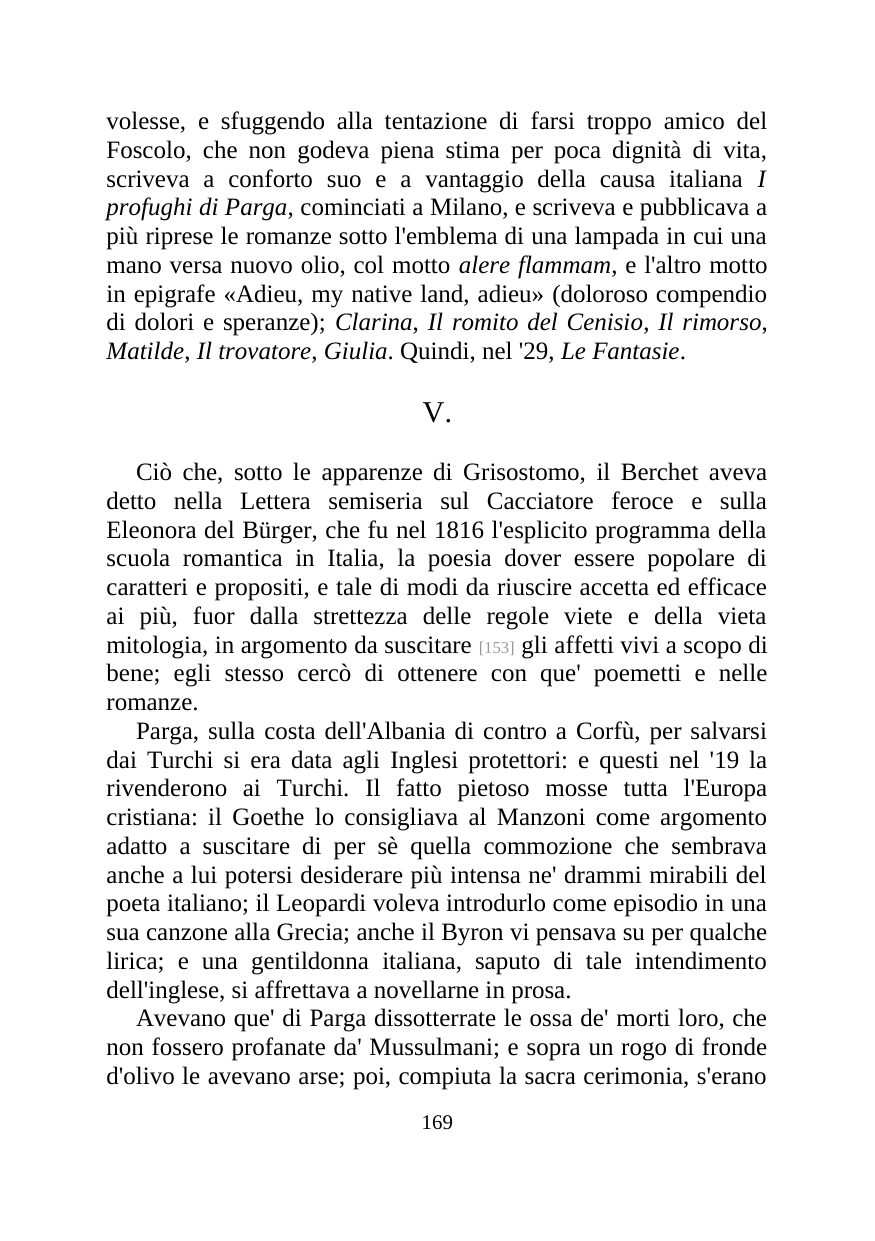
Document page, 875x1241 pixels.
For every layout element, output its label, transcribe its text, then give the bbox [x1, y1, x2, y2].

text Parga, sulla costa dell'Albania di contro a Corfù, per salvarsi dai Turchi si era data agli Inglesi protettori: e questi nel '19 la rivenderono ai Turchi. Il fatto pietoso mosse tutta l'Europa cristiana: il Goethe lo consigliava al Manzoni come argomento adatto a suscitare di per sè quella commozione che sembrava anche a lui potersi desiderare più intensa ne' drammi mirabili del poeta italiano; il Leopardi voleva introdurlo come episodio in una sua canzone alla Grecia; anche il Byron vi pensava su per qualche lirica; e una gentildonna italiana, saputo di tale intendimento dell'inglese, si affrettava a novellarne in prosa. [106, 716, 768, 1003]
text Avevano que' di Parga dissotterrate le ossa de' morti loro, che non fossero profanate da' Mussulmani; e sopra un rogo di fronde d'olivo le avevano arse; poi, compiuta la sacra cerimonia, s'erano [106, 1003, 768, 1090]
text volesse, e sfuggendo alla tentazione di farsi troppo amico del Foscolo, che non godeva piena stima per poca dignità di vita, scriveva a conforto suo e a vantaggio della causa italiana I profughi di Parga, cominciati a Milano, e scriveva e pubblicava a più riprese le romanze sotto l'emblema di una lampada in cui una mano versa nuovo olio, col motto alere flammam, e l'altro motto in epigrafe «Adieu, my native land, adieu» (doloroso compendio di dolori e speranze); Clarina, Il romito del Cenisio, Il rimorso, Matilde, Il trovatore, Giulia. Quindi, nel '29, Le Fantasie. [106, 106, 768, 365]
subtitle V. [106, 394, 768, 428]
text Ciò che, sotto le apparenze di Grisostomo, il Berchet aveva detto nella Lettera semiseria sul Cacciatore feroce e sulla Eleonora del Bürger, che fu nel 1816 l'esplicito programma della scuola romantica in Italia, la poesia dover essere popolare di caratteri e propositi, e tale di modi da riuscire accetta ed efficace ai più, fuor dalla strettezza delle regole viete e della vieta mitologia, in argomento da suscitare [153] gli affetti vivi a scopo di bene; egli stesso cercò di ottenere con que' poemetti e nelle romanze. [106, 457, 768, 716]
